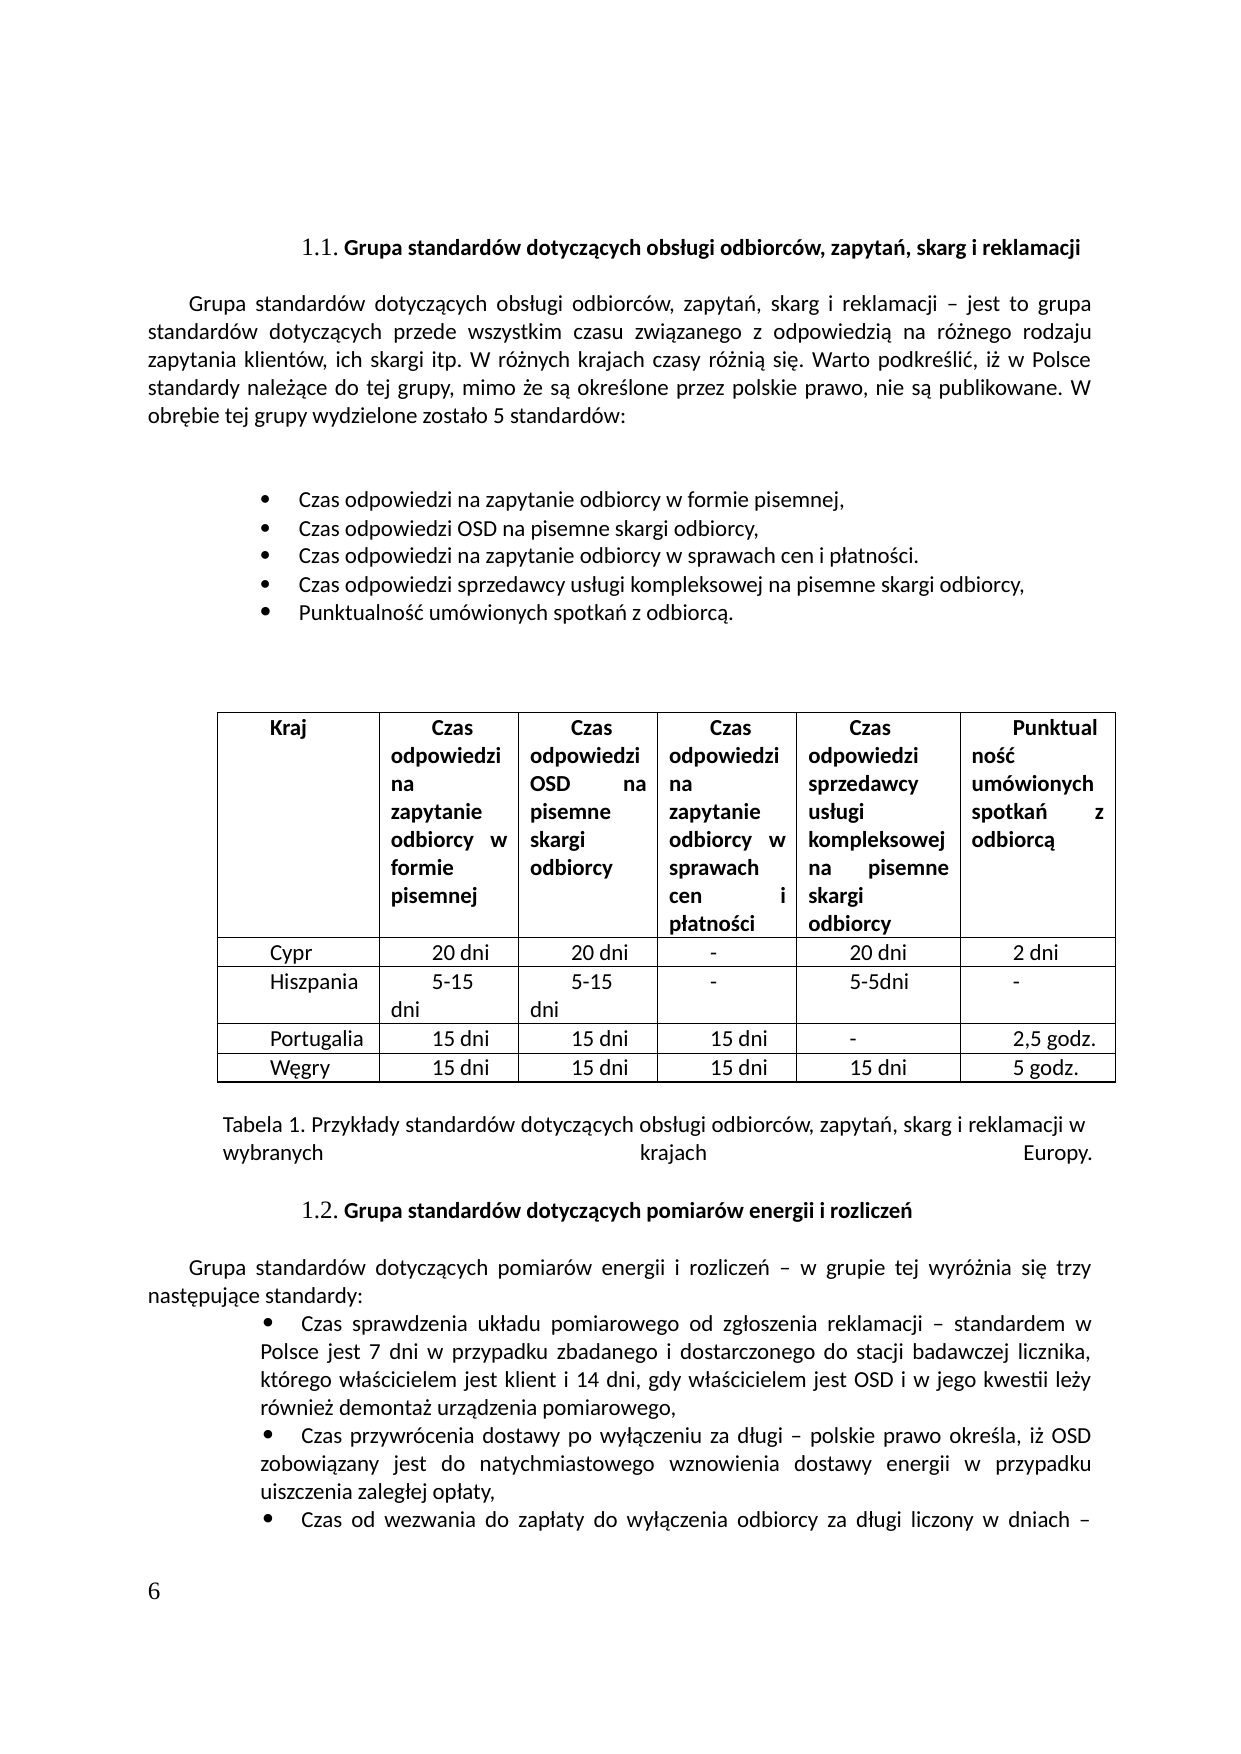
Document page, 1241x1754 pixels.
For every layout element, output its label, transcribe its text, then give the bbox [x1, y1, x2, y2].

list Czas sprawdzenia układu pomiarowego od zgłoszenia reklamacji – standardem w Polsce jest 7 dni w przypadku zbadanego i dostarczonego do stacji badawczej licznika, którego właścicielem jest klient i 14 dni, gdy właścicielem jest OSD i w jego kwestii leży również demontaż urządzenia pomiarowego, [223, 1309, 1093, 1421]
table_cell 2,5 godz. [961, 1024, 1115, 1052]
table_cell 20 dni [380, 938, 518, 966]
table_cell 15 dni [519, 1054, 657, 1081]
list Czas od wezwania do zapłaty do wyłączenia odbiorcy za długi liczony w dniach – [223, 1505, 1093, 1533]
table_cell - [961, 967, 1115, 1023]
table_cell 15 dni [658, 1024, 796, 1052]
table_cell 20 dni [519, 938, 657, 966]
table_cell 5-15 dni [519, 967, 657, 1023]
list Czas odpowiedzi OSD na pisemne skargi odbiorcy, [220, 514, 1093, 542]
list Czas odpowiedzi na zapytanie odbiorcy w formie pisemnej, [220, 486, 1093, 514]
table_cell 15 dni [380, 1024, 518, 1052]
table_cell 5 godz. [961, 1054, 1115, 1081]
list Grupa standardów dotyczących obsługi odbiorców, zapytań, skarg i reklamacji [260, 232, 1093, 261]
table_cell Cypr [218, 938, 379, 966]
table_header Kraj [218, 713, 379, 937]
list Czas przywrócenia dostawy po wyłączeniu za długi – polskie prawo określa, iż OSD zobowiązany jest do natychmiastowego wznowienia dostawy energii w przypadku uiszczenia zaległej opłaty, [223, 1421, 1093, 1505]
list Czas odpowiedzi sprzedawcy usługi kompleksowej na pisemne skargi odbiorcy, [220, 570, 1093, 598]
text Grupa standardów dotyczących pomiarów energii i rozliczeń – w grupie tej wyróżnia się trzy następujące standardy: [148, 1253, 1093, 1309]
table_header Czas odpowiedzi sprzedawcy usługi kompleksowej na pisemne skargi odbiorcy [797, 713, 960, 937]
table_cell 15 dni [797, 1054, 960, 1081]
table_header Punktualność umówionych spotkań z odbiorcą [961, 713, 1115, 937]
table_cell 15 dni [519, 1024, 657, 1052]
table_cell 15 dni [380, 1054, 518, 1081]
table_cell Hiszpania [218, 967, 379, 1023]
table_cell 5-15 dni [380, 967, 518, 1023]
list Czas odpowiedzi na zapytanie odbiorcy w sprawach cen i płatności. [220, 542, 1093, 570]
text Tabela 1. Przykłady standardów dotyczących obsługi odbiorców, zapytań, skarg i reklamacji w wybranych krajach Europy. [148, 1082, 1093, 1195]
table_cell - [658, 938, 796, 966]
table_header Czas odpowiedzi na zapytanie odbiorcy w formie pisemnej [380, 713, 518, 937]
table_cell 20 dni [797, 938, 960, 966]
list Grupa standardów dotyczących pomiarów energii i rozliczeń [260, 1195, 1093, 1224]
table_cell Węgry [218, 1054, 379, 1081]
text Grupa standardów dotyczących obsługi odbiorców, zapytań, skarg i reklamacji – jest to grupa standardów dotyczących przede wszystkim czasu związanego z odpowiedzią na różnego rodzaju zapytania klientów, ich skargi itp. W różnych krajach czasy różnią się. Warto podkreślić, iż w Polsce standardy należące do tej grupy, mimo że są określone przez polskie prawo, nie są publikowane. W obrębie tej grupy wydzielone zostało 5 standardów: [148, 289, 1093, 429]
table_cell 2 dni [961, 938, 1115, 966]
table_cell Portugalia [218, 1024, 379, 1052]
table_cell - [797, 1024, 960, 1052]
table_cell 15 dni [658, 1054, 796, 1081]
table_header Czas odpowiedzi na zapytanie odbiorcy w sprawach cen i płatności [658, 713, 796, 937]
table_cell 5-5dni [797, 967, 960, 1023]
table_cell - [658, 967, 796, 1023]
table_header Czas odpowiedzi OSD na pisemne skargi odbiorcy [519, 713, 657, 937]
list Punktualność umówionych spotkań z odbiorcą. [220, 598, 1093, 626]
